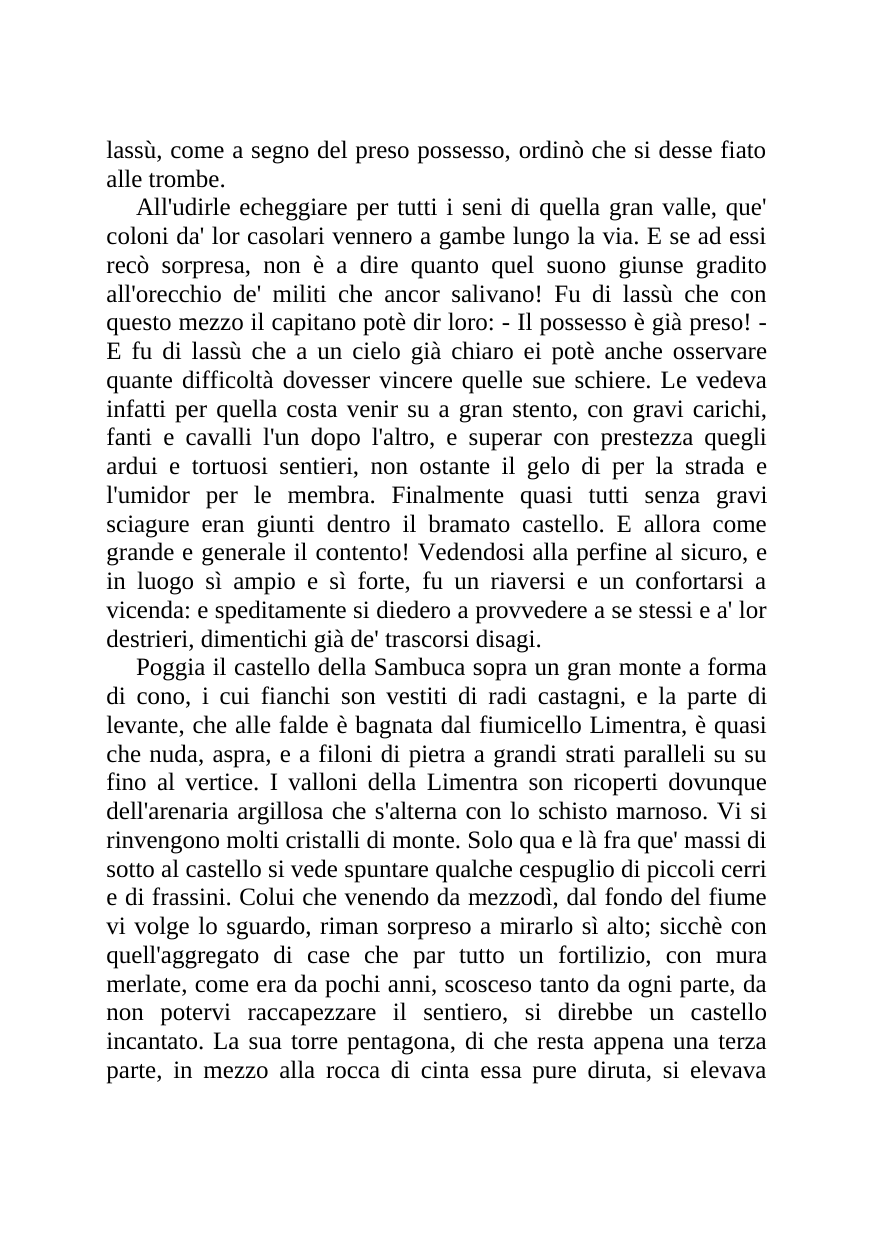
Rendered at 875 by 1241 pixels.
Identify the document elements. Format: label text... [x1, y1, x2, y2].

text lassù, come a segno del preso possesso, ordinò che si desse fiato alle trombe. [106, 135, 768, 192]
text Poggia il castello della Sambuca sopra un gran monte a forma di cono, i cui fianchi son vestiti di radi castagni, e la parte di levante, che alle falde è bagnata dal fiumicello Limentra, è quasi che nuda, aspra, e a filoni di pietra a grandi strati paralleli su su fino al vertice. I valloni della Limentra son ricoperti dovunque dell'arenaria argillosa che s'alterna con lo schisto marnoso. Vi si rinvengono molti cristalli di monte. Solo qua e là fra que' massi di sotto al castello si vede spuntare qualche cespuglio di piccoli cerri e di frassini. Colui che venendo da mezzodì, dal fondo del fiume vi volge lo sguardo, riman sorpreso a mirarlo sì alto; sicchè con quell'aggregato di case che par tutto un fortilizio, con mura merlate, come era da pochi anni, scosceso tanto da ogni parte, da non potervi raccapezzare il sentiero, si direbbe un castello incantato. La sua torre pentagona, di che resta appena una terza parte, in mezzo alla rocca di cinta essa pure diruta, si elevava [106, 652, 768, 1084]
text All'udirle echeggiare per tutti i seni di quella gran valle, que' coloni da' lor casolari vennero a gambe lungo la via. E se ad essi recò sorpresa, non è a dire quanto quel suono giunse gradito all'orecchio de' militi che ancor salivano! Fu di lassù che con questo mezzo il capitano potè dir loro: - Il possesso è già preso! - E fu di lassù che a un cielo già chiaro ei potè anche osservare quante difficoltà dovesser vincere quelle sue schiere. Le vedeva infatti per quella costa venir su a gran stento, con gravi carichi, fanti e cavalli l'un dopo l'altro, e superar con prestezza quegli ardui e tortuosi sentieri, non ostante il gelo di per la strada e l'umidor per le membra. Finalmente quasi tutti senza gravi sciagure eran giunti dentro il bramato castello. E allora come grande e generale il contento! Vedendosi alla perfine al sicuro, e in luogo sì ampio e sì forte, fu un riaversi e un confortarsi a vicenda: e speditamente si diedero a provvedere a se stessi e a' lor destrieri, dimentichi già de' trascorsi disagi. [106, 192, 768, 652]
